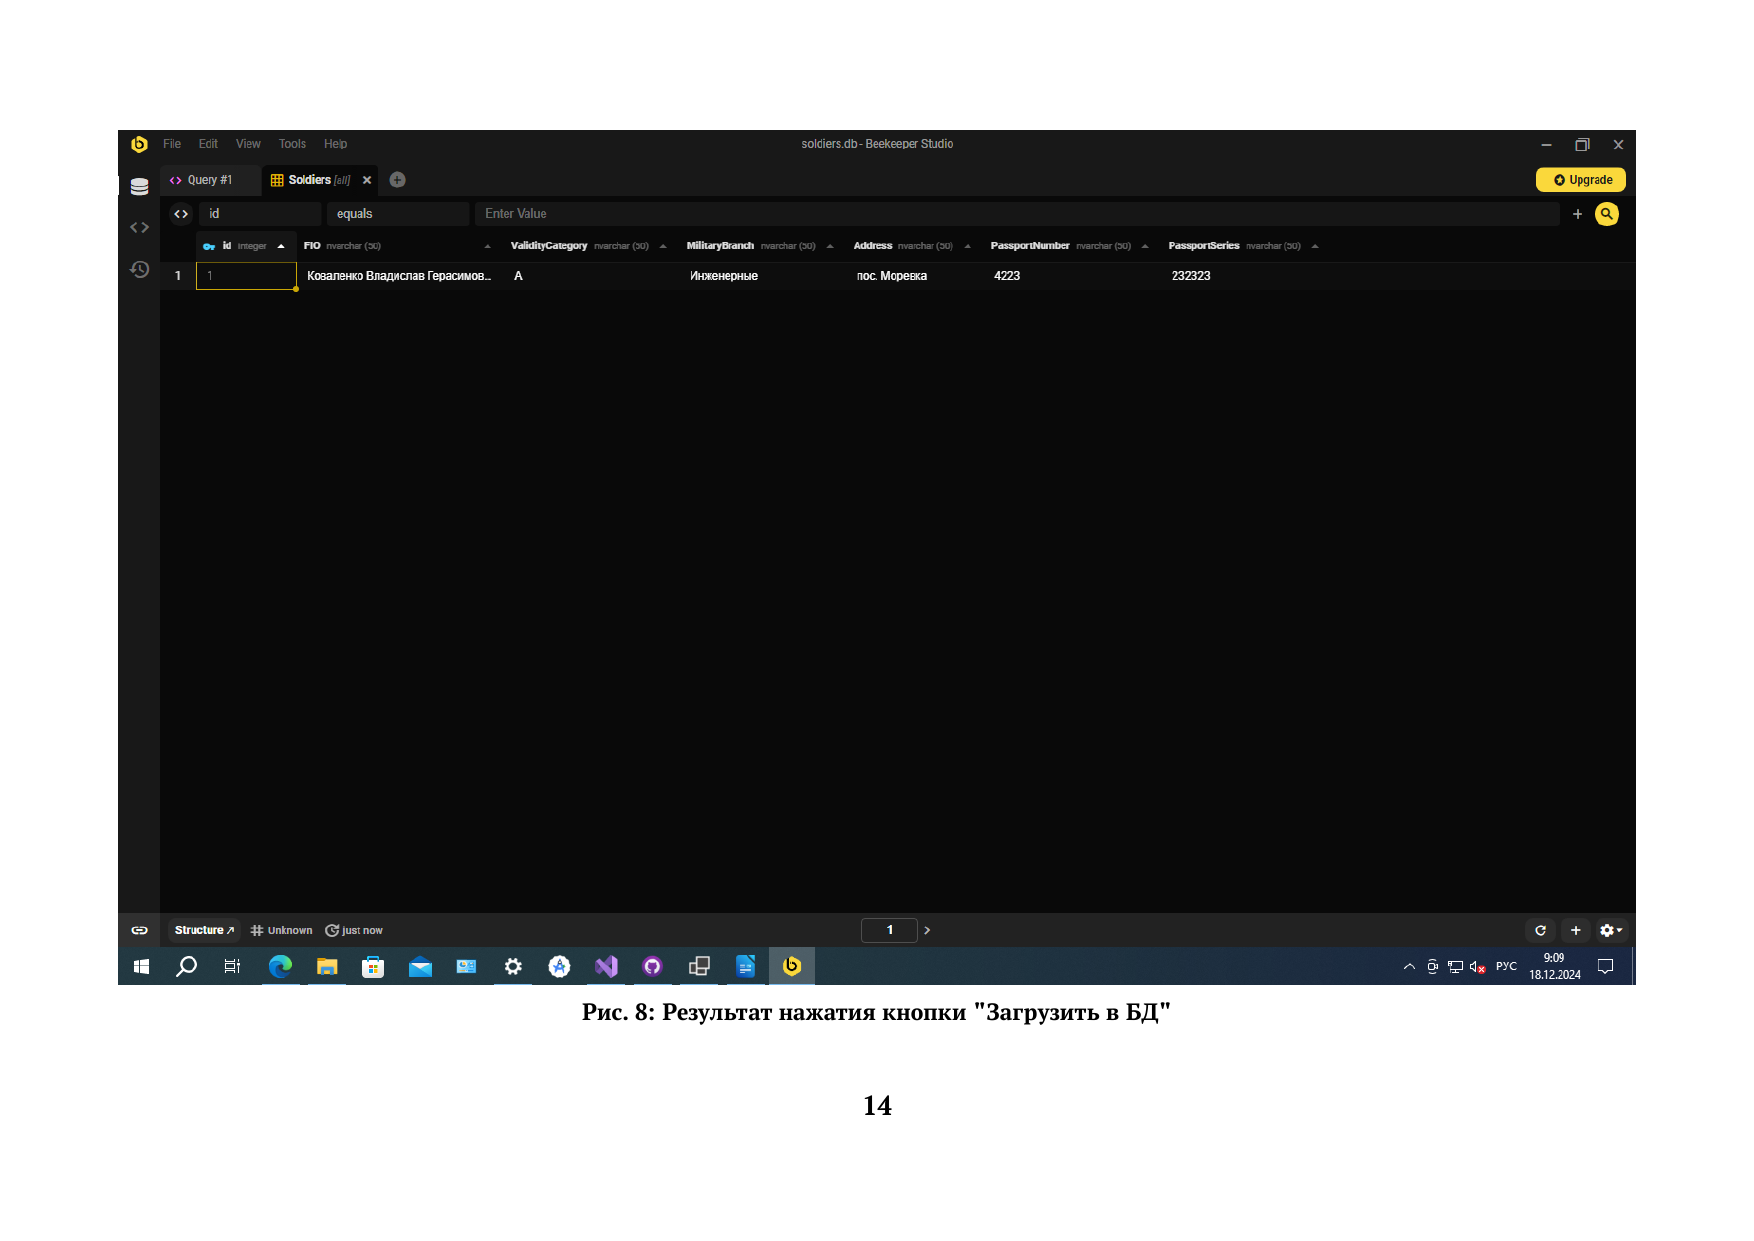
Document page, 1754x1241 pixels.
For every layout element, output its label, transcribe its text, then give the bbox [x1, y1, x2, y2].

text Рис. 8: Результат нажатия кнопки "Загрузить в БД" [118, 985, 1636, 1026]
picture [118, 130, 1636, 985]
